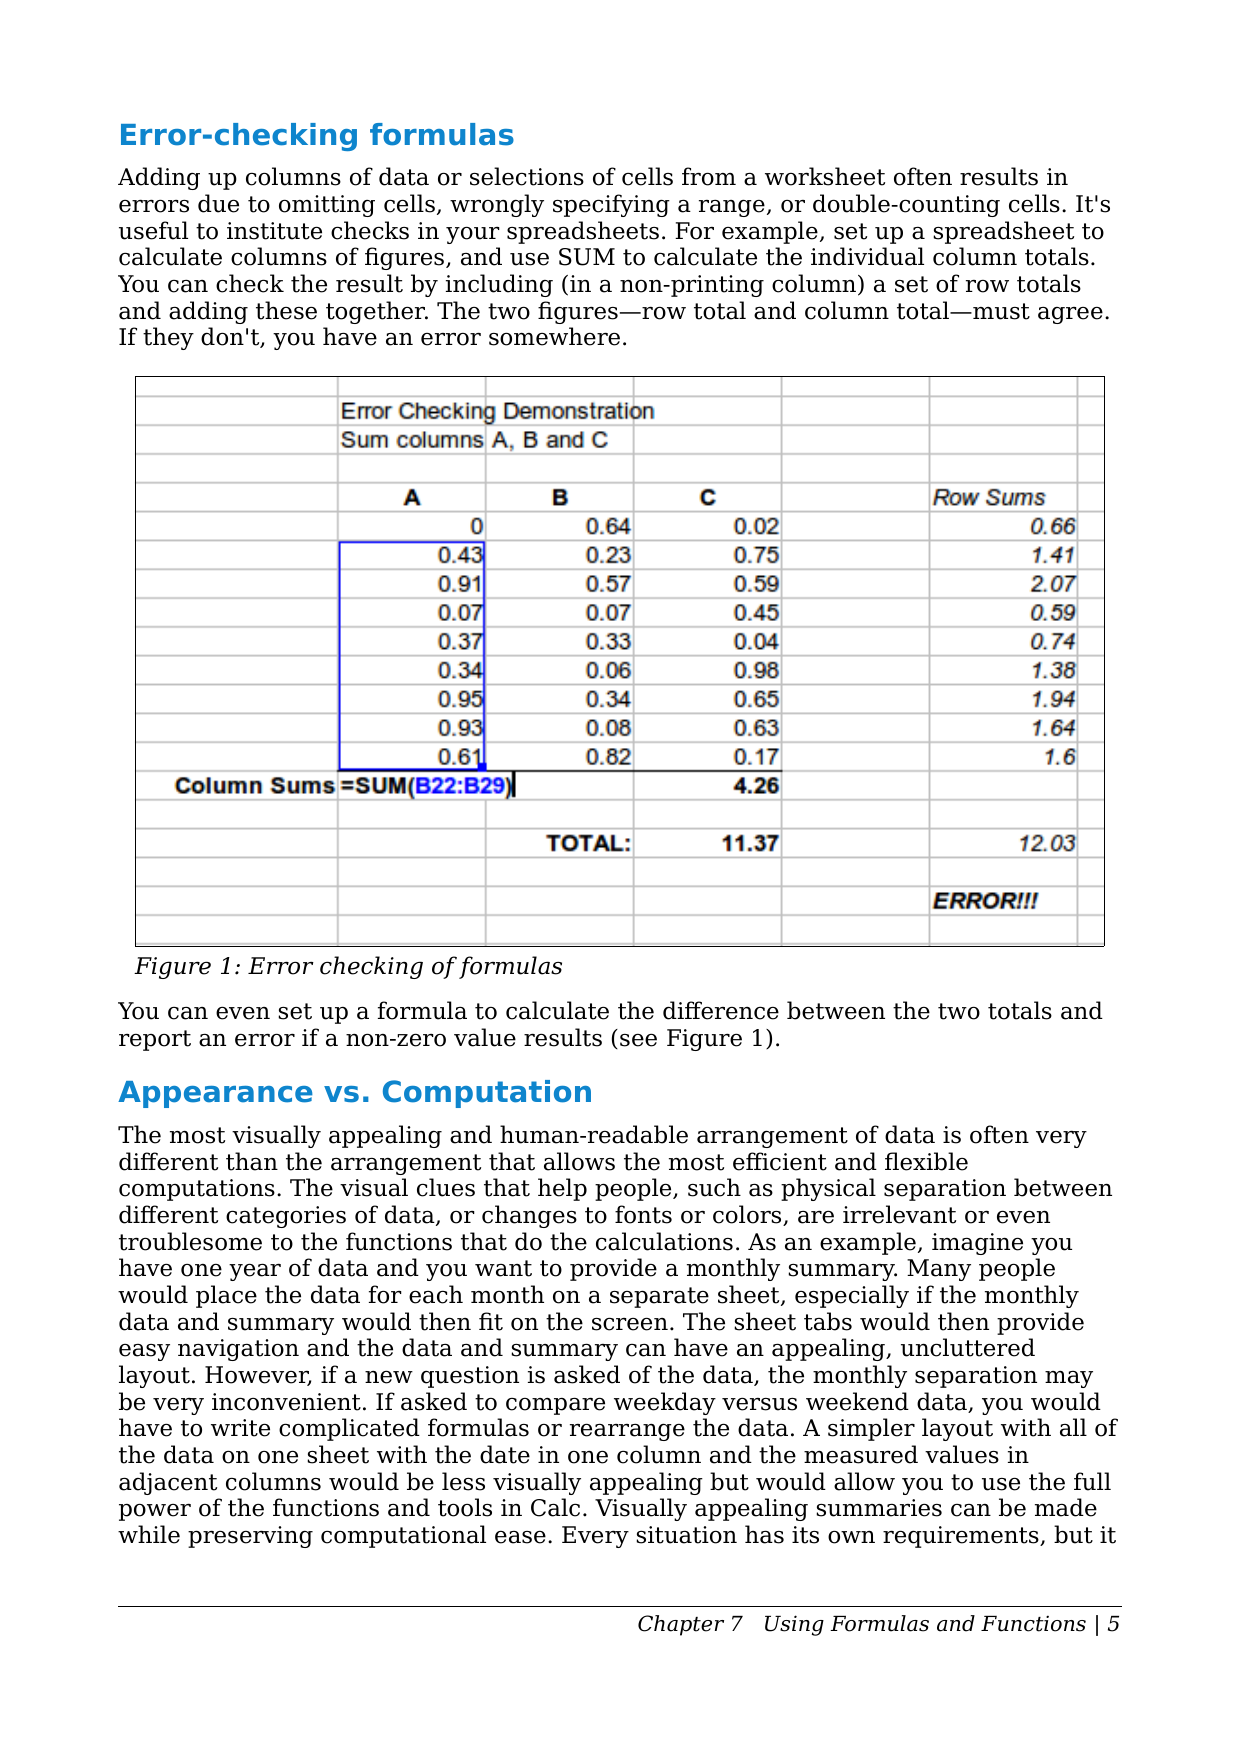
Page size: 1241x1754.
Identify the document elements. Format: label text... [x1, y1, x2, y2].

text You can even set up a formula to calculate the difference between the two totals and report an error if a non-zero value results (see Figure 1). [118, 998, 1122, 1052]
subtitle Error-checking formulas [118, 118, 1122, 152]
text Figure 1: Error checking of formulas [135, 953, 1106, 979]
subtitle Appearance vs. Computation [118, 1076, 1122, 1110]
text The most visually appealing and human-readable arrangement of data is often very different than the arrangement that allows the most efficient and flexible computations. The visual clues that help people, such as physical separation between different categories of data, or changes to fonts or colors, are irrelevant or even troublesome to the functions that do the calculations. As an example, imagine you have one year of data and you want to provide a monthly summary. Many people would place the data for each month on a separate sheet, especially if the monthly data and summary would then fit on the screen. The sheet tabs would then provide easy navigation and the data and summary can have an appealing, uncluttered layout. However, if a new question is asked of the data, the monthly separation may be very inconvenient. If asked to compare weekday versus weekend data, you would have to write complicated formulas or rearrange the data. A simpler layout with all of the data on one sheet with the date in one column and the measured values in adjacent columns would be less visually appealing but would allow you to use the full power of the functions and tools in Calc. Visually appealing summaries can be made while preserving computational ease. Every situation has its own requirements, but it [118, 1122, 1122, 1549]
text Adding up columns of data or selections of cells from a worksheet often results in errors due to omitting cells, wrongly specifying a range, or double-counting cells. It's useful to institute checks in your spreadsheets. For example, set up a spreadsheet to calculate columns of figures, and use SUM to calculate the individual column totals. You can check the result by including (in a non-printing column) a set of row totals and adding these together. The two figures—row total and column total—must agree. If they don't, you have an error somewhere. [118, 164, 1122, 351]
picture [136, 377, 1104, 946]
